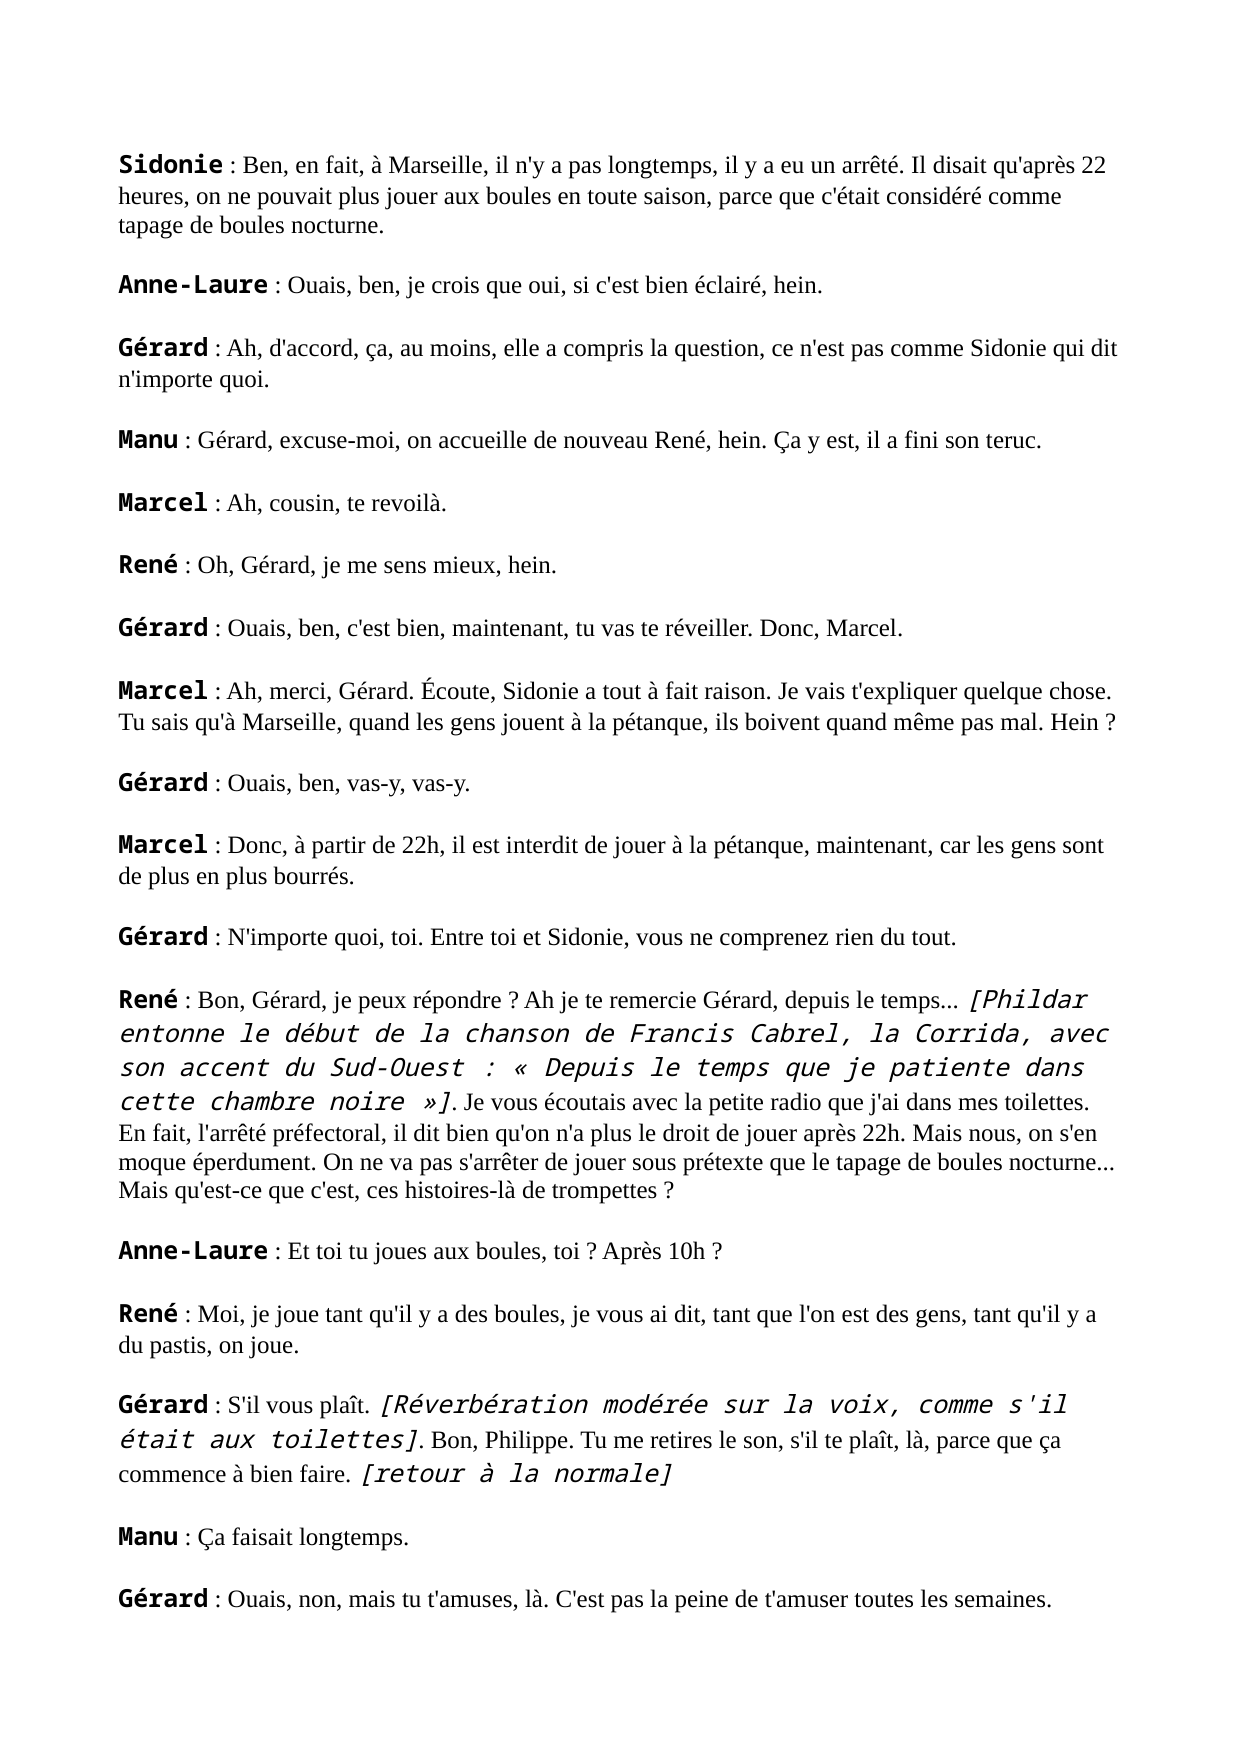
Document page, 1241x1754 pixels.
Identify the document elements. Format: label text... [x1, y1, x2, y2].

text Marcel : Donc, à partir de 22h, il est interdit de jouer à la pétanque, maintenant, car les gens sont de plus en plus bourrés. [118, 827, 1122, 890]
text Sidonie : Ben, en fait, à Marseille, il n'y a pas longtemps, il y a eu un arrêté. Il disait qu'après 22 heures, on ne pouvait plus jouer aux boules en toute saison, parce que c'était considéré comme tapage de boules nocturne. [118, 147, 1122, 238]
text Marcel : Ah, cousin, te revoilà. [118, 484, 1122, 518]
text René : Oh, Gérard, je me sens mieux, hein. [118, 547, 1122, 581]
text Gérard : Ouais, ben, c'est bien, maintenant, tu vas te réveiller. Donc, Marcel. [118, 610, 1122, 644]
text René : Moi, je joue tant qu'il y a des boules, je vous ai dit, tant que l'on est des gens, tant qu'il y a du pastis, on joue. [118, 1296, 1122, 1358]
text Anne-Laure : Ouais, ben, je crois que oui, si c'est bien éclairé, hein. [118, 267, 1122, 301]
text Gérard : Ah, d'accord, ça, au moins, elle a compris la question, ce n'est pas comme Sidonie qui dit n'importe quoi. [118, 330, 1122, 393]
text Marcel : Ah, merci, Gérard. Écoute, Sidonie a tout à fait raison. Je vais t'expliquer quelque chose. Tu sais qu'à Marseille, quand les gens jouent à la pétanque, ils boivent quand même pas mal. Hein ? [118, 673, 1122, 736]
text René : Bon, Gérard, je peux répondre ? Ah je te remercie Gérard, depuis le temps... [Phildar entonne le début de la chanson de Francis Cabrel, la Corrida, avec son accent du Sud-Ouest : « Depuis le temps que je patiente dans cette chambre noire »]. Je vous écoutais avec la petite radio que j'ai dans mes toilettes. En fait, l'arrêté préfectoral, il dit bien qu'on n'a plus le droit de jouer après 22h. Mais nous, on s'en moque éperdument. On ne va pas s'arrêter de jouer sous prétexte que le tapage de boules nocturne... Mais qu'est-ce que c'est, ces histoires-là de trompettes ? [118, 982, 1122, 1204]
text Manu : Gérard, excuse-moi, on accueille de nouveau René, hein. Ça y est, il a fini son teruc. [118, 422, 1122, 456]
text Gérard : Ouais, non, mais tu t'amuses, là. C'est pas la peine de t'amuser toutes les semaines. [118, 1581, 1122, 1615]
text Manu : Ça faisait longtemps. [118, 1518, 1122, 1552]
text Anne-Laure : Et toi tu joues aux boules, toi ? Après 10h ? [118, 1233, 1122, 1267]
text Gérard : Ouais, ben, vas-y, vas-y. [118, 764, 1122, 798]
text Gérard : N'importe quoi, toi. Entre toi et Sidonie, vous ne comprenez rien du tout. [118, 919, 1122, 953]
text Gérard : S'il vous plaît. [Réverbération modérée sur la voix, comme s'il était aux toilettes]. Bon, Philippe. Tu me retires le son, s'il te plaît, là, parce que ça commence à bien faire. [retour à la normale] [118, 1387, 1122, 1489]
